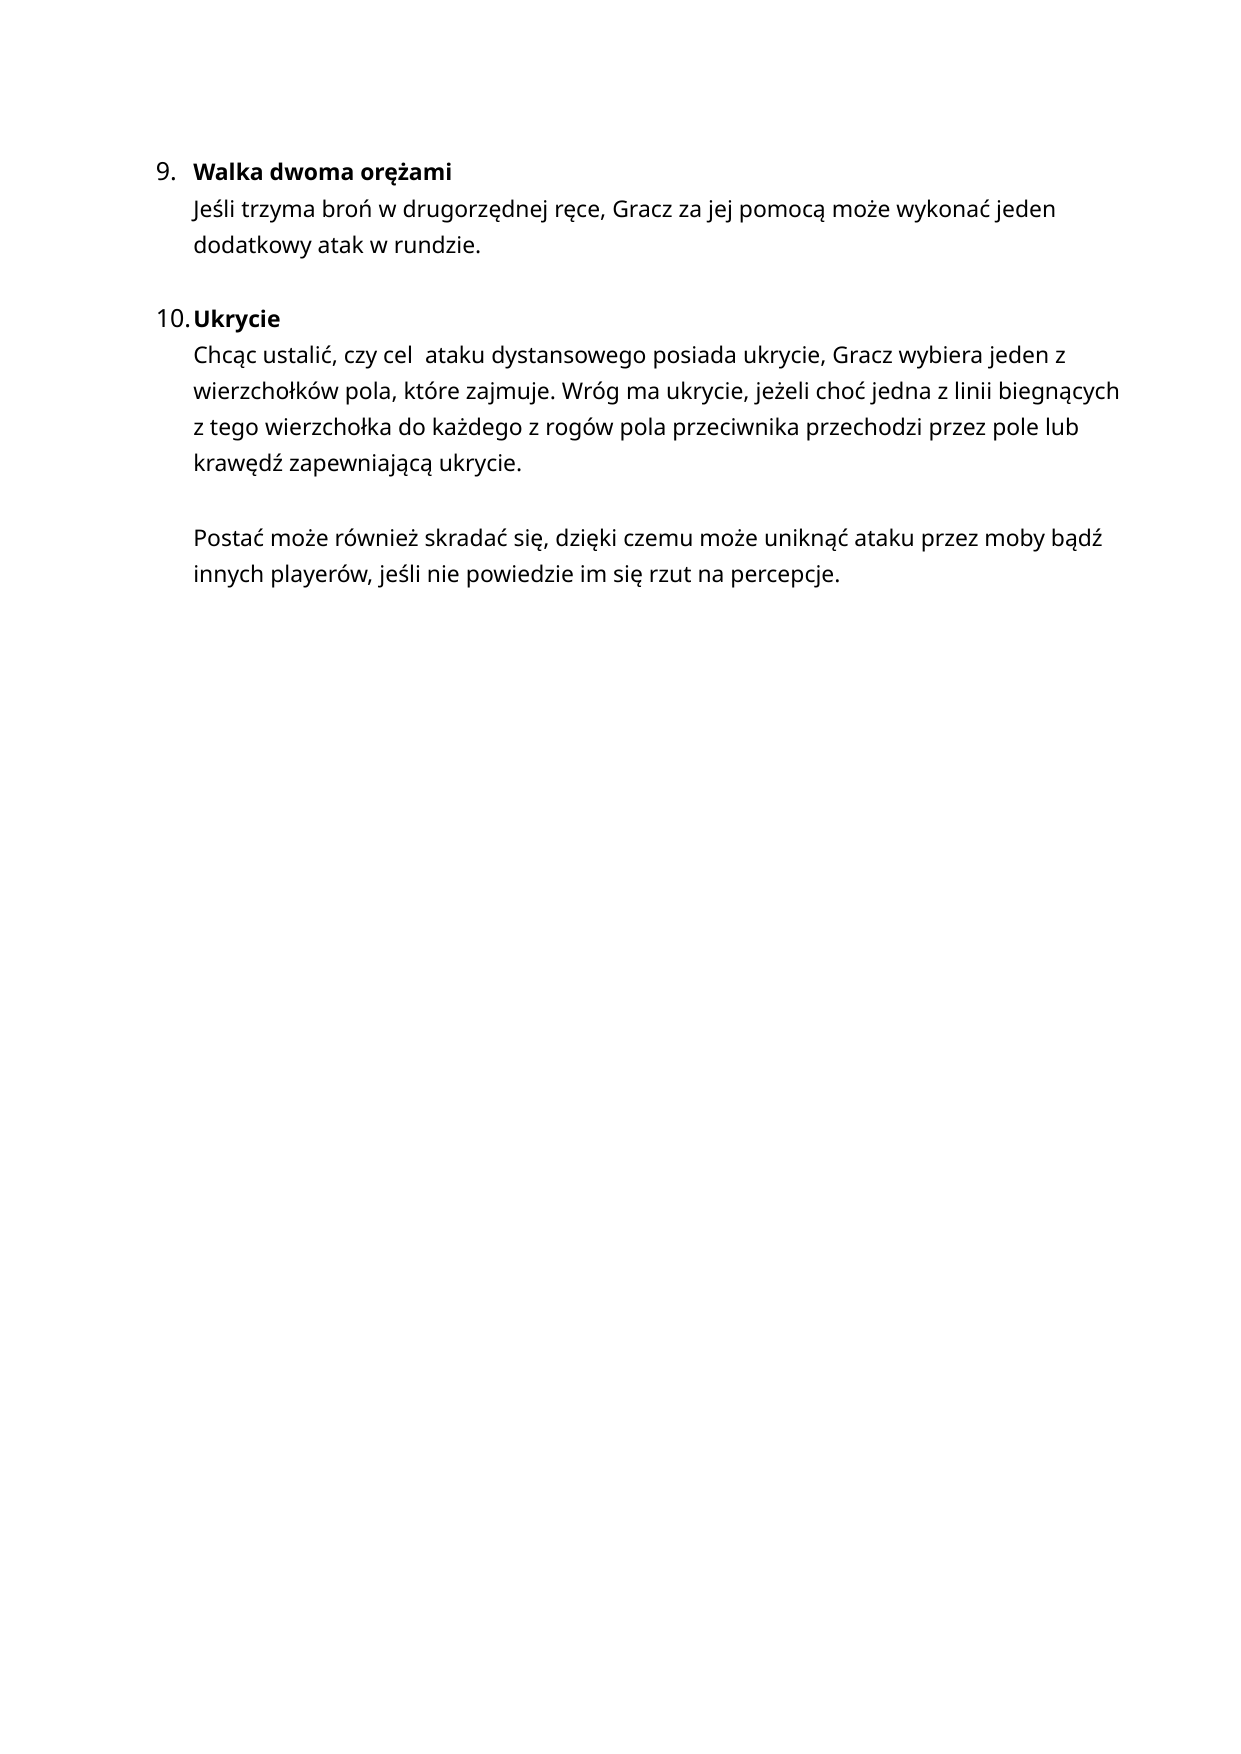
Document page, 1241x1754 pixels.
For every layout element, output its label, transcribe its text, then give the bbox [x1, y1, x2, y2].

list Walka dwoma orężami Jeśli trzyma broń w drugorzędnej ręce, Gracz za jej pomocą może wykonać jeden dodatkowy atak w rundzie. [156, 154, 1122, 260]
list Ukrycie Chcąc ustalić, czy cel ataku dystansowego posiada ukrycie, Gracz wybiera jeden z wierzchołków pola, które zajmuje. Wróg ma ukrycie, jeżeli choć jedna z linii biegnących z tego wierzchołka do każdego z rogów pola przeciwnika przechodzi przez pole lub krawędź zapewniającą ukrycie. Postać może również skradać się, dzięki czemu może uniknąć ataku przez moby bądź innych playerów, jeśli nie powiedzie im się rzut na percepcje. [156, 301, 1122, 589]
